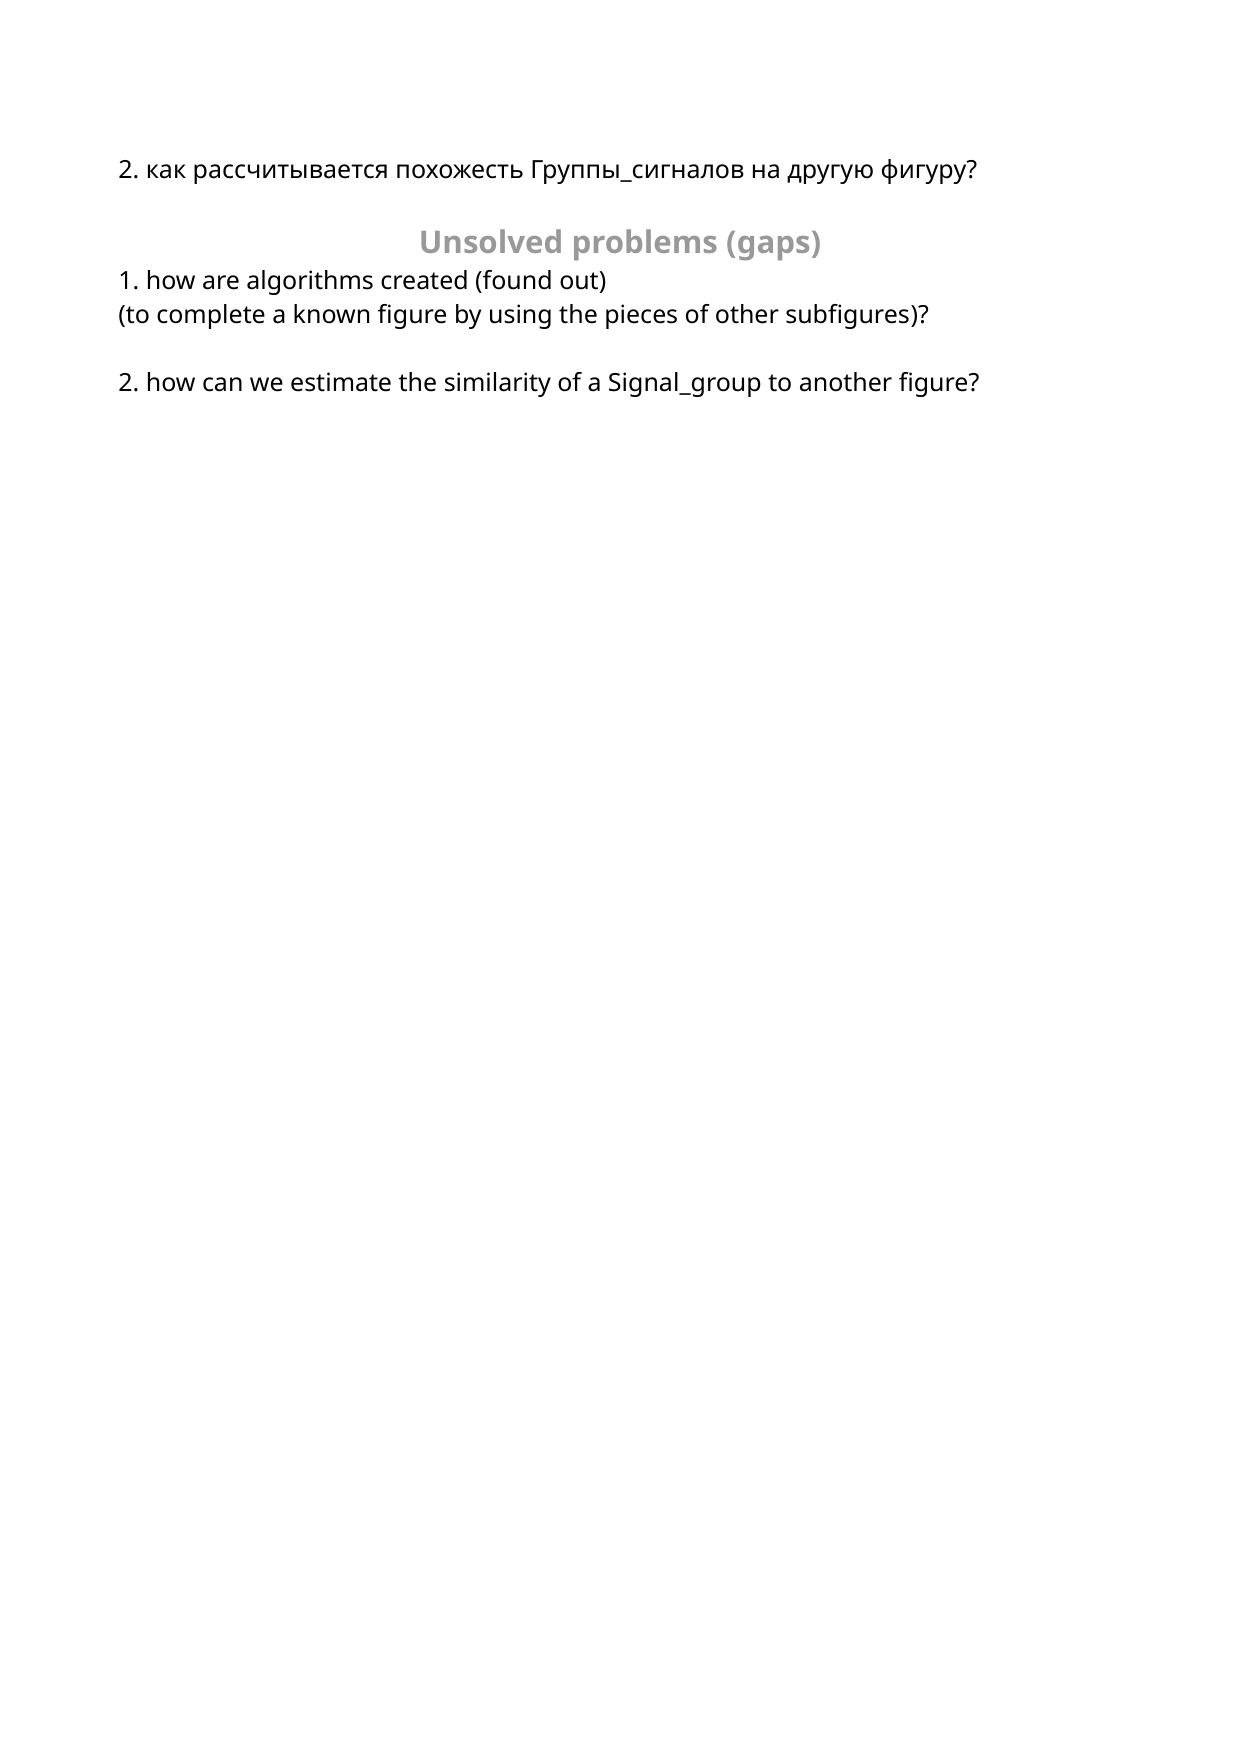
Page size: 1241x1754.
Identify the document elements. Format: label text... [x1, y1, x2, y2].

text 2. как рассчитывается похожесть Группы_сигналов на другую фигуру? [118, 152, 1122, 186]
text 2. how can we estimate the similarity of a Signal_group to another figure? [118, 365, 1122, 399]
text 1. how are algorithms created (found out) [118, 263, 1122, 297]
text (to complete a known figure by using the pieces of other subfigures)? [118, 297, 1122, 331]
text Unsolved problems (gaps) [118, 220, 1122, 263]
